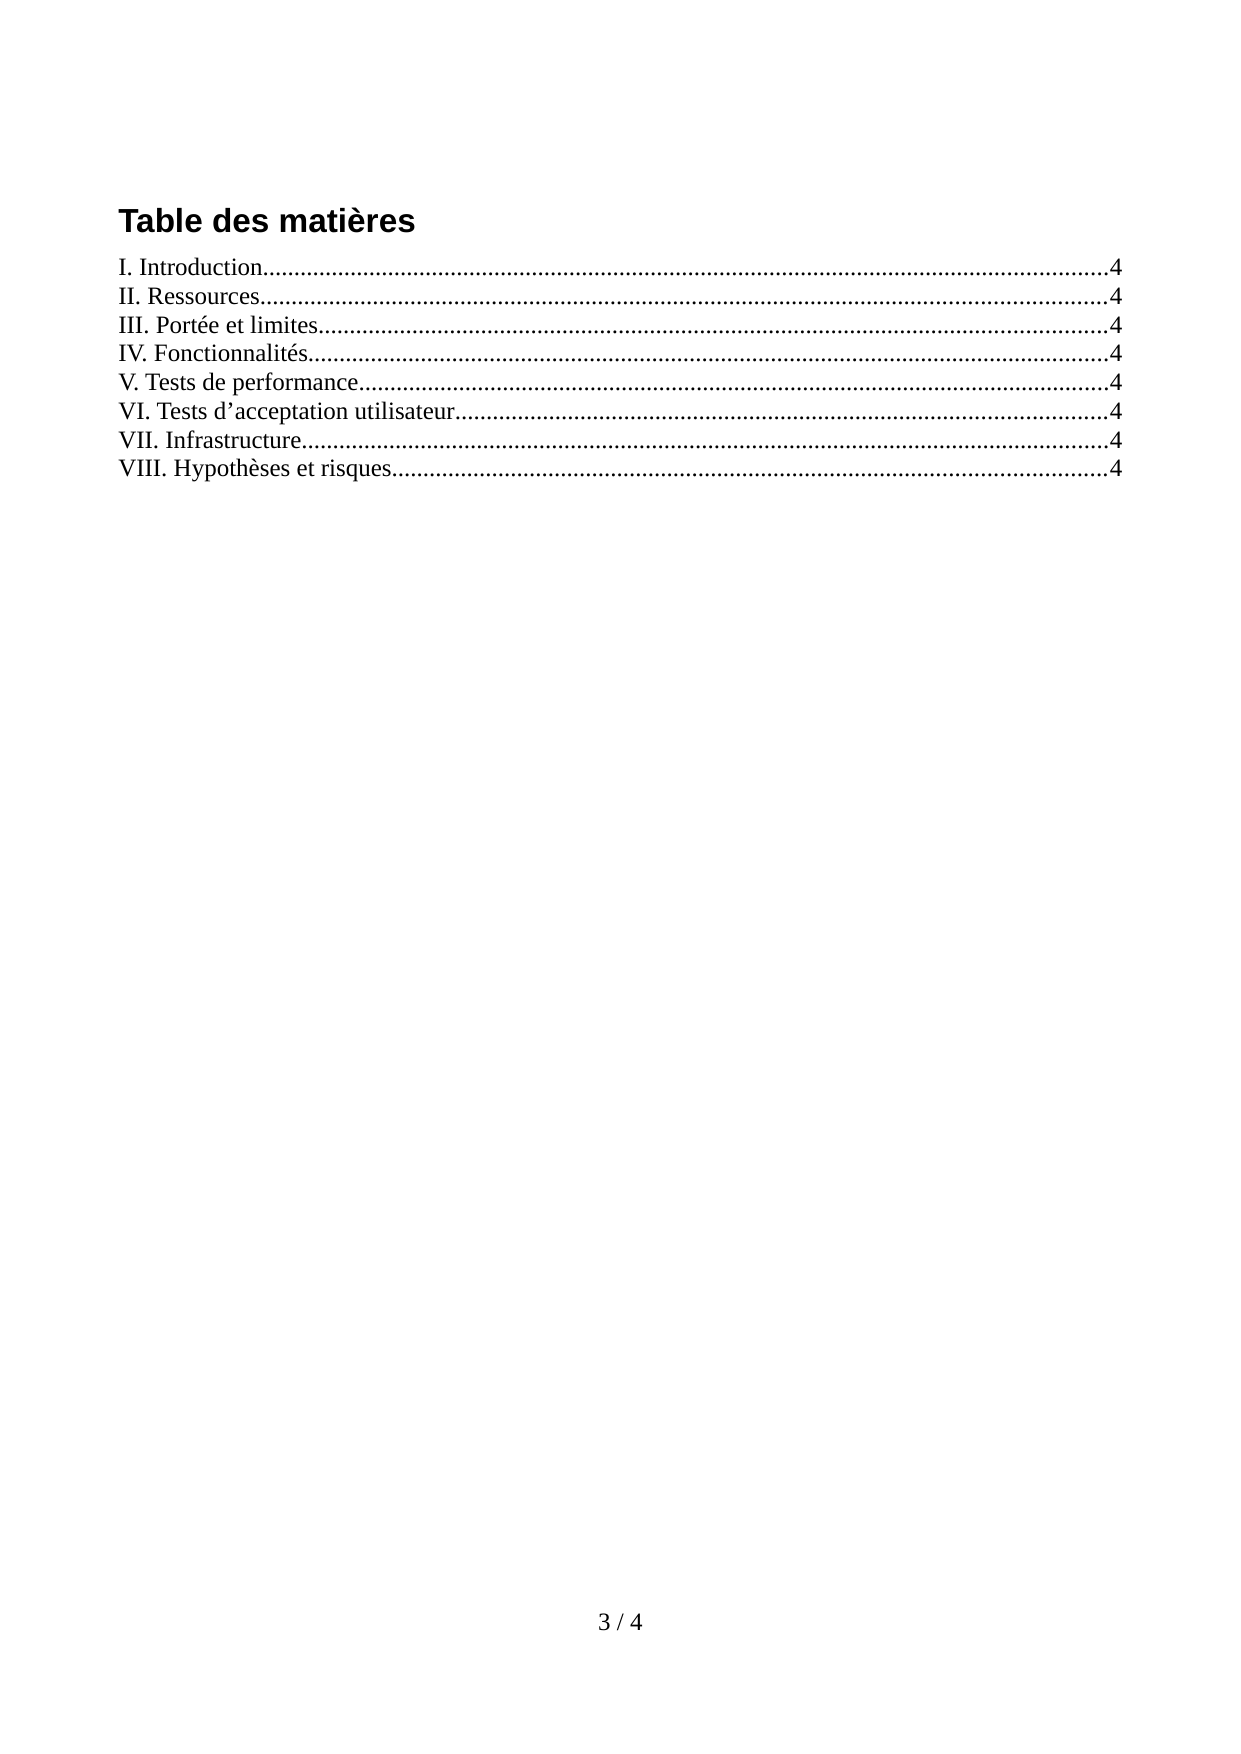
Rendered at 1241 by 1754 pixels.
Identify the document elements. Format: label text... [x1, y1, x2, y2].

text V. Tests de performance 4 [118, 367, 1122, 396]
text I. Introduction 4 [118, 252, 1122, 281]
subtitle Table des matières [118, 201, 1122, 240]
text IV. Fonctionnalités 4 [118, 338, 1122, 367]
text VI. Tests d’acceptation utilisateur 4 [118, 396, 1122, 425]
text VIII. Hypothèses et risques 4 [118, 453, 1122, 482]
text VII. Infrastructure 4 [118, 425, 1122, 453]
text II. Ressources 4 [118, 281, 1122, 310]
text III. Portée et limites 4 [118, 310, 1122, 338]
